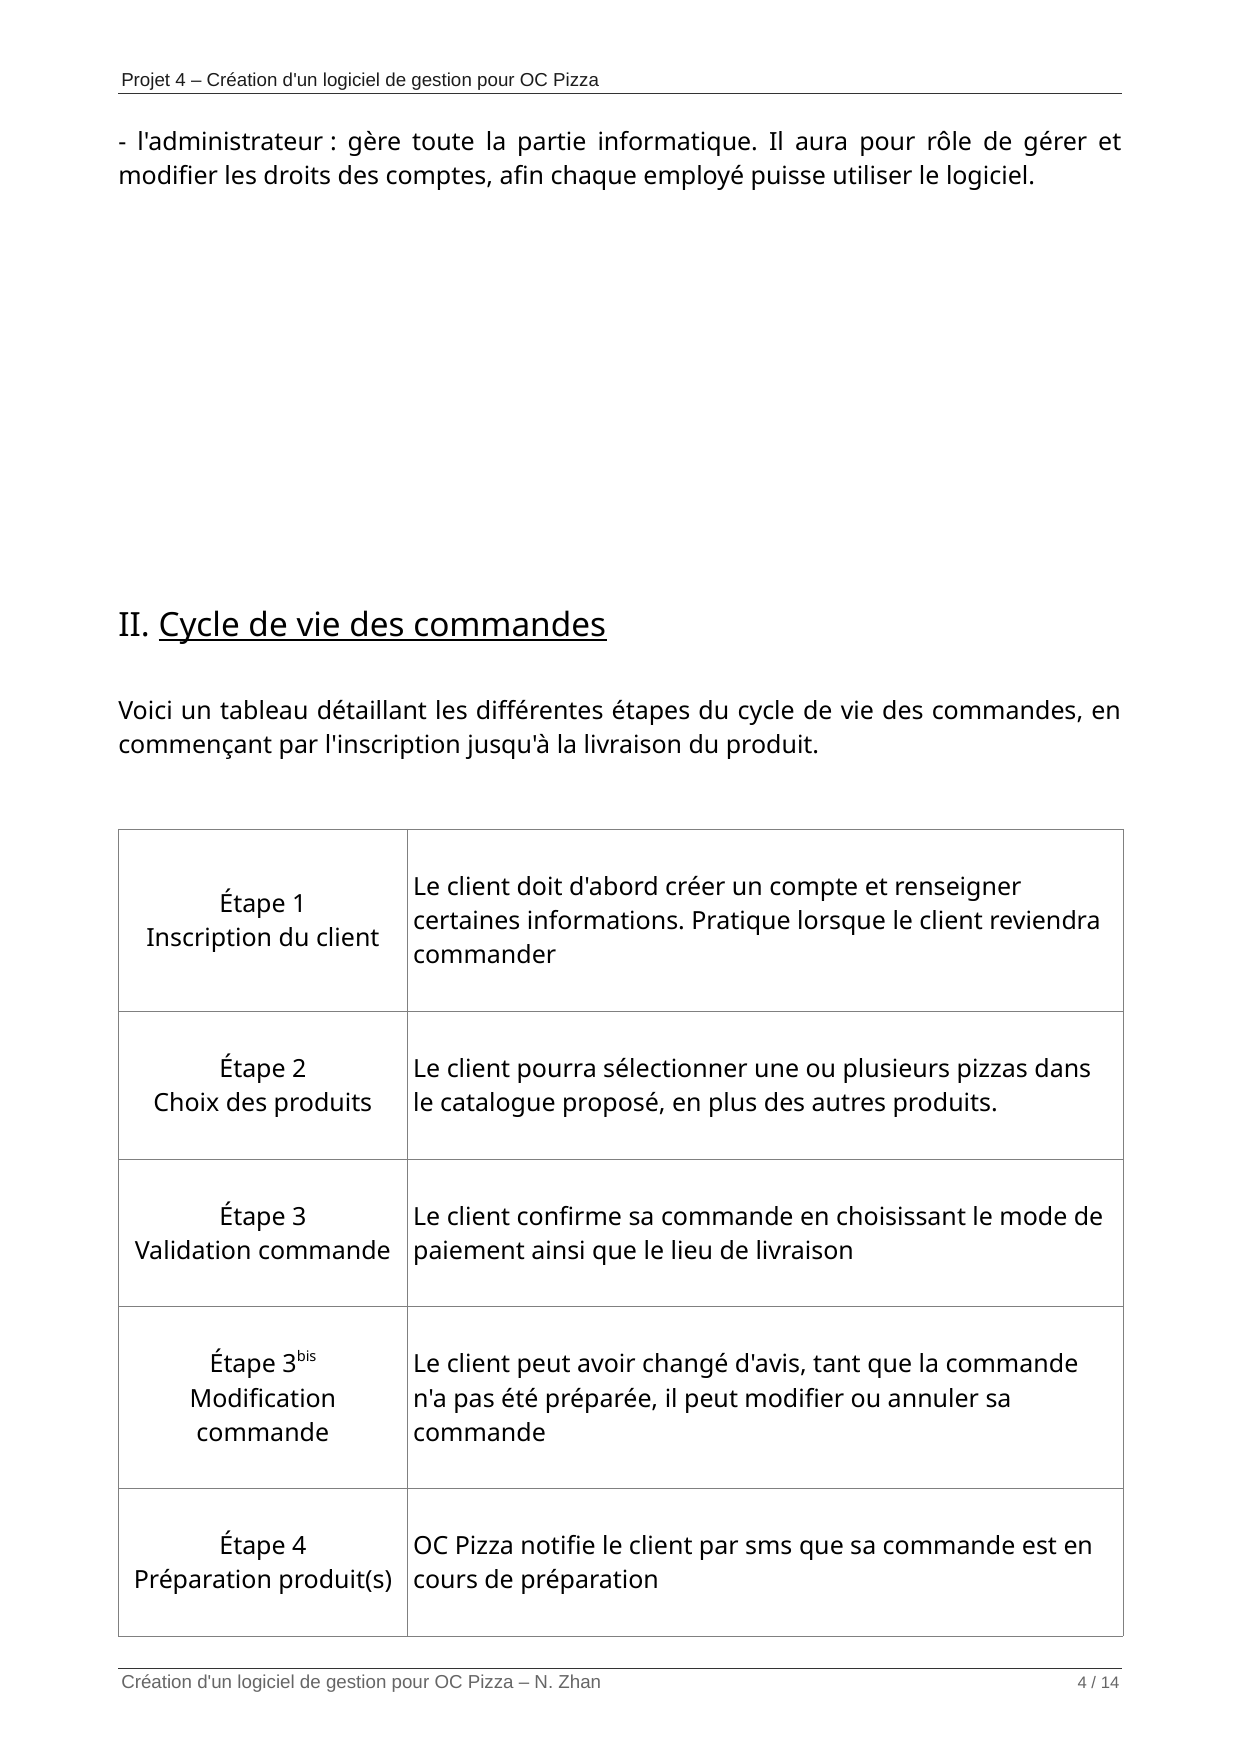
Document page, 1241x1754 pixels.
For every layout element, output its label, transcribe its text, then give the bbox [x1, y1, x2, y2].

table_cell Étape 2 Choix des produits [119, 1012, 407, 1158]
table_cell OC Pizza notifie le client par sms que sa commande est en cours de préparation [408, 1489, 1123, 1636]
table_cell Le client pourra sélectionner une ou plusieurs pizzas dans le catalogue proposé, en plus des autres produits. [408, 1012, 1123, 1158]
table_cell Étape 3bis Modification commande [119, 1307, 407, 1488]
table_header Le client doit d'abord créer un compte et renseigner certaines informations. Pratique lorsque le client reviendra commander [408, 830, 1123, 1011]
table_cell Le client peut avoir changé d'avis, tant que la commande n'a pas été préparée, il peut modifier ou annuler sa commande [408, 1307, 1123, 1488]
text - l'administrateur : gère toute la partie informatique. Il aura pour rôle de gérer et modifier les droits des comptes, afin chaque employé puisse utiliser le logiciel. [118, 124, 1122, 192]
table_cell Étape 3 Validation commande [119, 1160, 407, 1306]
table_cell Étape 4 Préparation produit(s) [119, 1489, 407, 1636]
subtitle II. Cycle de vie des commandes [118, 601, 1122, 646]
table_cell Le client confirme sa commande en choisissant le mode de paiement ainsi que le lieu de livraison [408, 1160, 1123, 1306]
table_header Étape 1 Inscription du client [119, 830, 407, 1011]
text Voici un tableau détaillant les différentes étapes du cycle de vie des commandes, en commençant par l'inscription jusqu'à la livraison du produit. [118, 692, 1122, 761]
